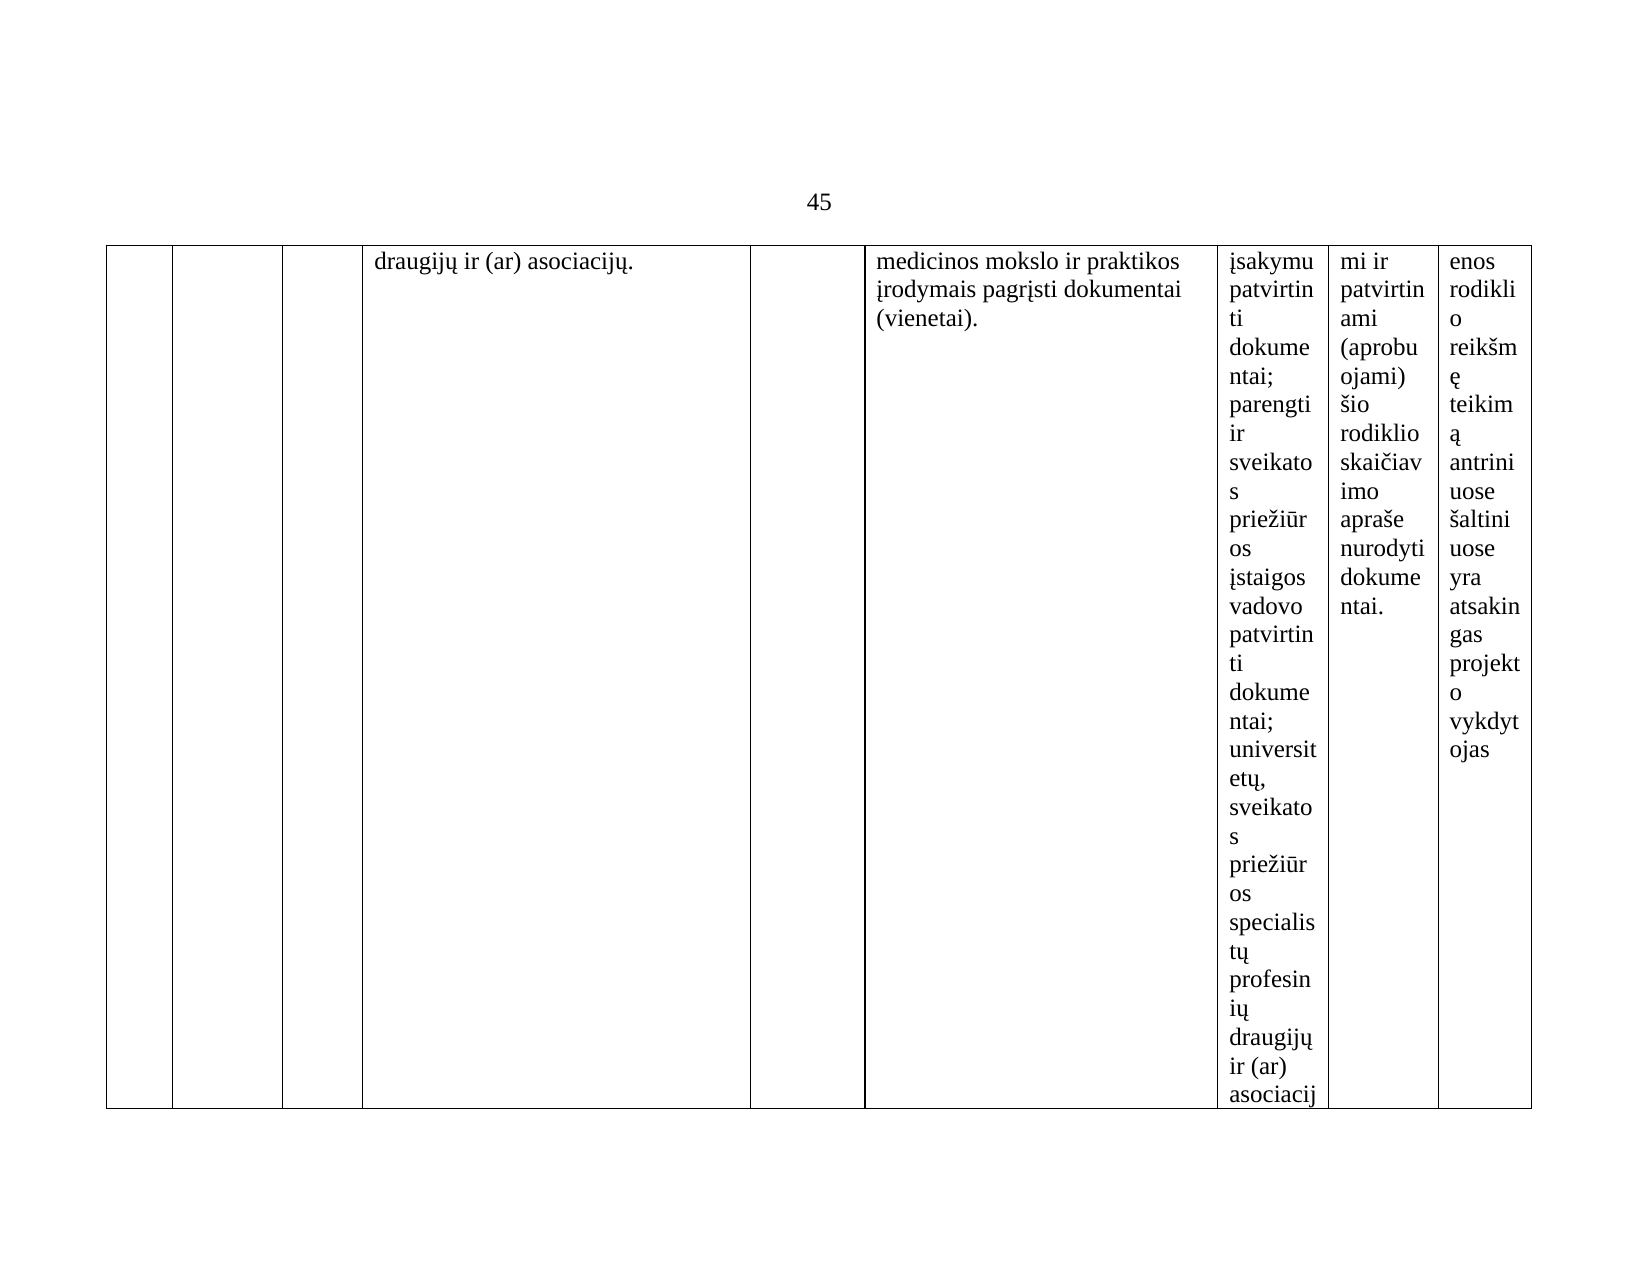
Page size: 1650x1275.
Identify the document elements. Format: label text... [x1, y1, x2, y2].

table_cell [173, 246, 282, 1108]
table_cell medicinos mokslo ir praktikos įrodymais pagrįsti dokumentai (vienetai). [866, 246, 1217, 1108]
table_cell [283, 246, 362, 1108]
table_cell [751, 246, 864, 1108]
table_cell [107, 246, 172, 1108]
table_cell įsakymu patvirtinti dokumentai; parengti ir sveikatos priežiūros įstaigos vadovo patvirtinti dokumentai; universitetų, sveikatos priežiūros specialistų profesinių draugijų ir (ar) asociacij [1218, 246, 1328, 1108]
table_cell enos rodiklio reikšmę teikimą antriniuose šaltiniuose yra atsakingas projekto vykdytojas [1439, 246, 1531, 1108]
table_cell draugijų ir (ar) asociacijų. [363, 246, 750, 1108]
table_cell mi ir patvirtinami (aprobuojami) šio rodiklio skaičiavimo apraše nurodyti dokumentai. [1329, 246, 1438, 1108]
